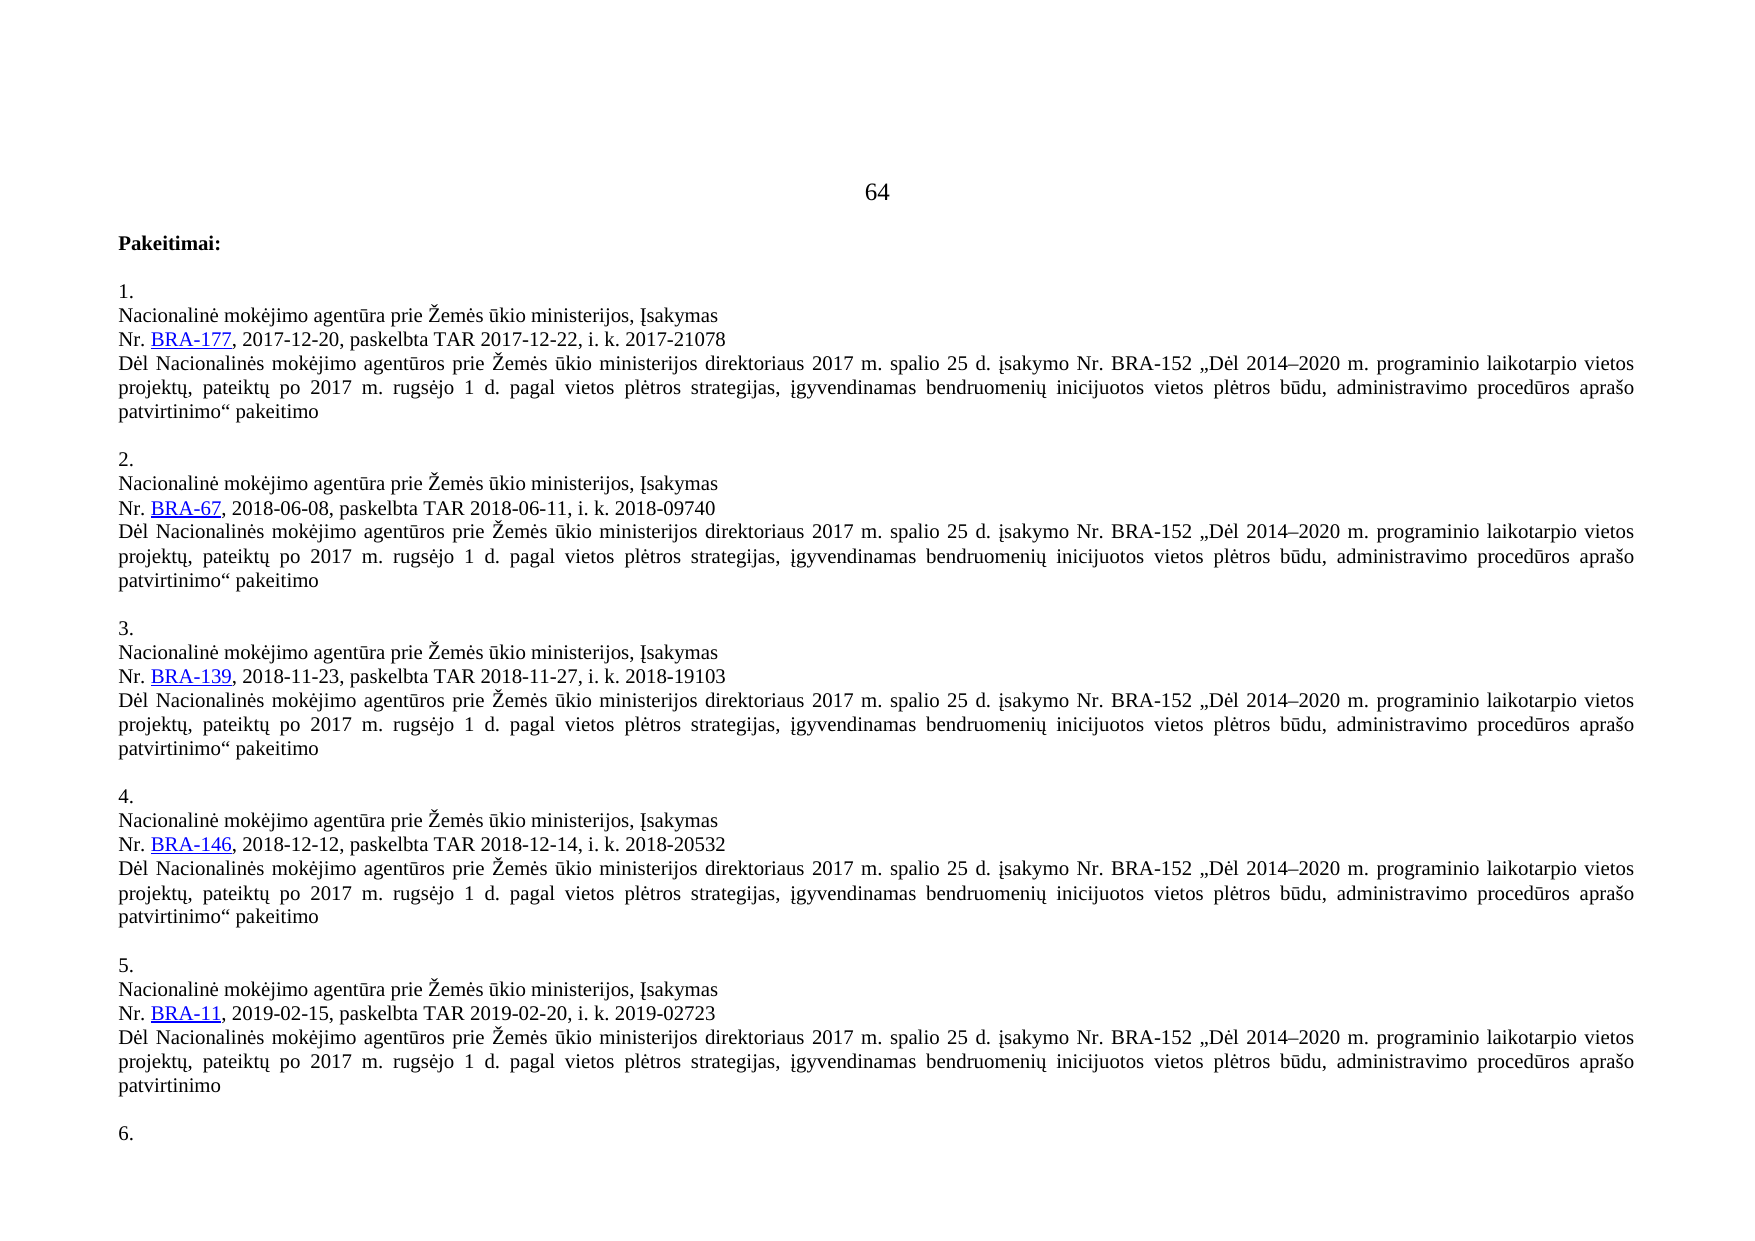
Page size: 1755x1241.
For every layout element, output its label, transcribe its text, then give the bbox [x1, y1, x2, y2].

text Dėl Nacionalinės mokėjimo agentūros prie Žemės ūkio ministerijos direktoriaus 2017 m. spalio 25 d. įsakymo Nr. BRA-152 „Dėl 2014–2020 m. programinio laikotarpio vietos projektų, pateiktų po 2017 m. rugsėjo 1 d. pagal vietos plėtros strategijas, įgyvendinamas bendruomenių inicijuotos vietos plėtros būdu, administravimo procedūros aprašo patvirtinimo“ pakeitimo [118, 351, 1636, 423]
text Nr. BRA-11, 2019-02-15, paskelbta TAR 2019-02-20, i. k. 2019-02723 [118, 1001, 1636, 1025]
text 4. [118, 784, 1636, 808]
text Nacionalinė mokėjimo agentūra prie Žemės ūkio ministerijos, Įsakymas [118, 977, 1636, 1001]
text Dėl Nacionalinės mokėjimo agentūros prie Žemės ūkio ministerijos direktoriaus 2017 m. spalio 25 d. įsakymo Nr. BRA-152 „Dėl 2014–2020 m. programinio laikotarpio vietos projektų, pateiktų po 2017 m. rugsėjo 1 d. pagal vietos plėtros strategijas, įgyvendinamas bendruomenių inicijuotos vietos plėtros būdu, administravimo procedūros aprašo patvirtinimo“ pakeitimo [118, 856, 1636, 928]
text Nr. BRA-177, 2017-12-20, paskelbta TAR 2017-12-22, i. k. 2017-21078 [118, 327, 1636, 351]
text 1. [118, 279, 1636, 303]
text Nacionalinė mokėjimo agentūra prie Žemės ūkio ministerijos, Įsakymas [118, 471, 1636, 495]
text Nr. BRA-146, 2018-12-12, paskelbta TAR 2018-12-14, i. k. 2018-20532 [118, 832, 1636, 856]
text Nr. BRA-139, 2018-11-23, paskelbta TAR 2018-11-27, i. k. 2018-19103 [118, 664, 1636, 688]
text Nacionalinė mokėjimo agentūra prie Žemės ūkio ministerijos, Įsakymas [118, 640, 1636, 664]
text Nacionalinė mokėjimo agentūra prie Žemės ūkio ministerijos, Įsakymas [118, 303, 1636, 327]
text Dėl Nacionalinės mokėjimo agentūros prie Žemės ūkio ministerijos direktoriaus 2017 m. spalio 25 d. įsakymo Nr. BRA-152 „Dėl 2014–2020 m. programinio laikotarpio vietos projektų, pateiktų po 2017 m. rugsėjo 1 d. pagal vietos plėtros strategijas, įgyvendinamas bendruomenių inicijuotos vietos plėtros būdu, administravimo procedūros aprašo patvirtinimo“ pakeitimo [118, 519, 1636, 592]
text Dėl Nacionalinės mokėjimo agentūros prie Žemės ūkio ministerijos direktoriaus 2017 m. spalio 25 d. įsakymo Nr. BRA-152 „Dėl 2014–2020 m. programinio laikotarpio vietos projektų, pateiktų po 2017 m. rugsėjo 1 d. pagal vietos plėtros strategijas, įgyvendinamas bendruomenių inicijuotos vietos plėtros būdu, administravimo procedūros aprašo patvirtinimo [118, 1025, 1636, 1097]
text 5. [118, 953, 1636, 977]
text Nr. BRA-67, 2018-06-08, paskelbta TAR 2018-06-11, i. k. 2018-09740 [118, 495, 1636, 519]
text Nacionalinė mokėjimo agentūra prie Žemės ūkio ministerijos, Įsakymas [118, 808, 1636, 832]
text 6. [118, 1121, 1636, 1145]
text Pakeitimai: [118, 231, 1636, 255]
text Dėl Nacionalinės mokėjimo agentūros prie Žemės ūkio ministerijos direktoriaus 2017 m. spalio 25 d. įsakymo Nr. BRA-152 „Dėl 2014–2020 m. programinio laikotarpio vietos projektų, pateiktų po 2017 m. rugsėjo 1 d. pagal vietos plėtros strategijas, įgyvendinamas bendruomenių inicijuotos vietos plėtros būdu, administravimo procedūros aprašo patvirtinimo“ pakeitimo [118, 688, 1636, 760]
text 2. [118, 447, 1636, 471]
text 3. [118, 616, 1636, 640]
